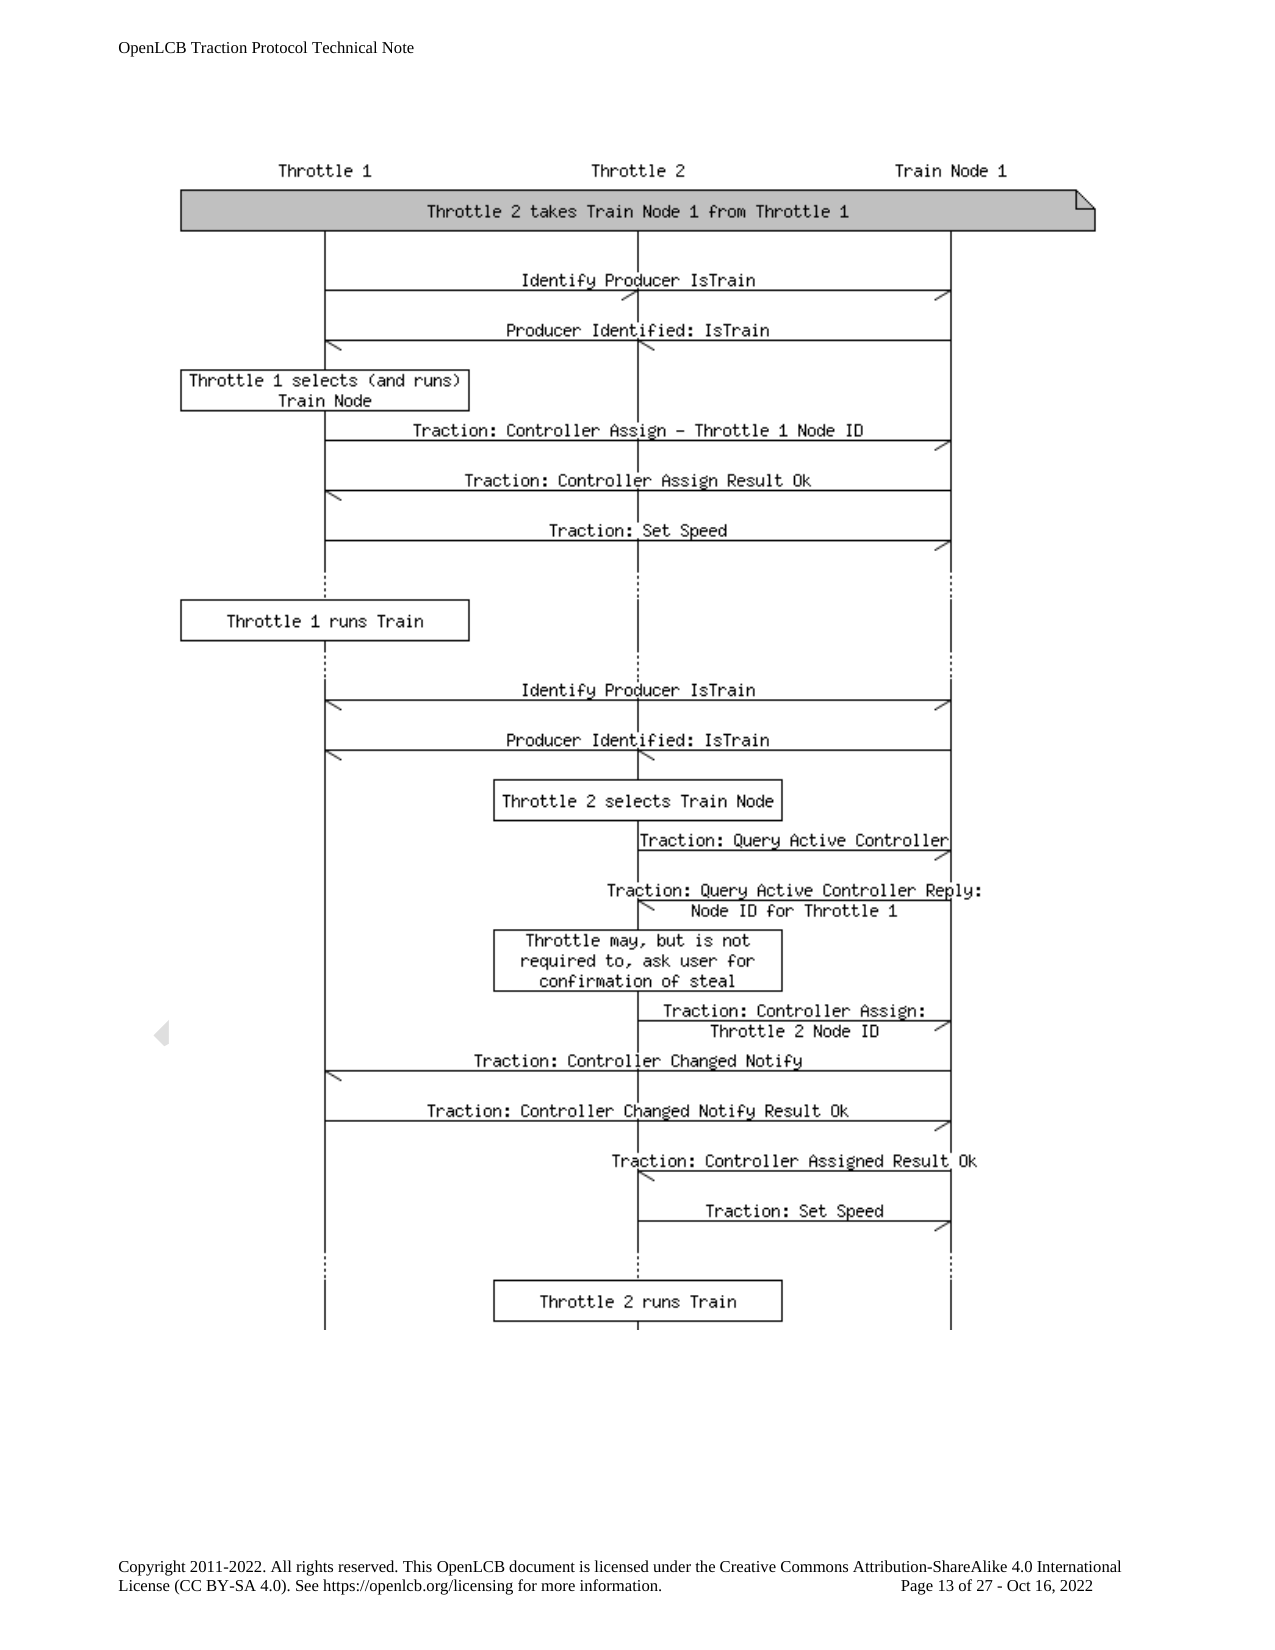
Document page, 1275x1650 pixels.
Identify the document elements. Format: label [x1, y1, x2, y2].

picture [168, 150, 1107, 1330]
